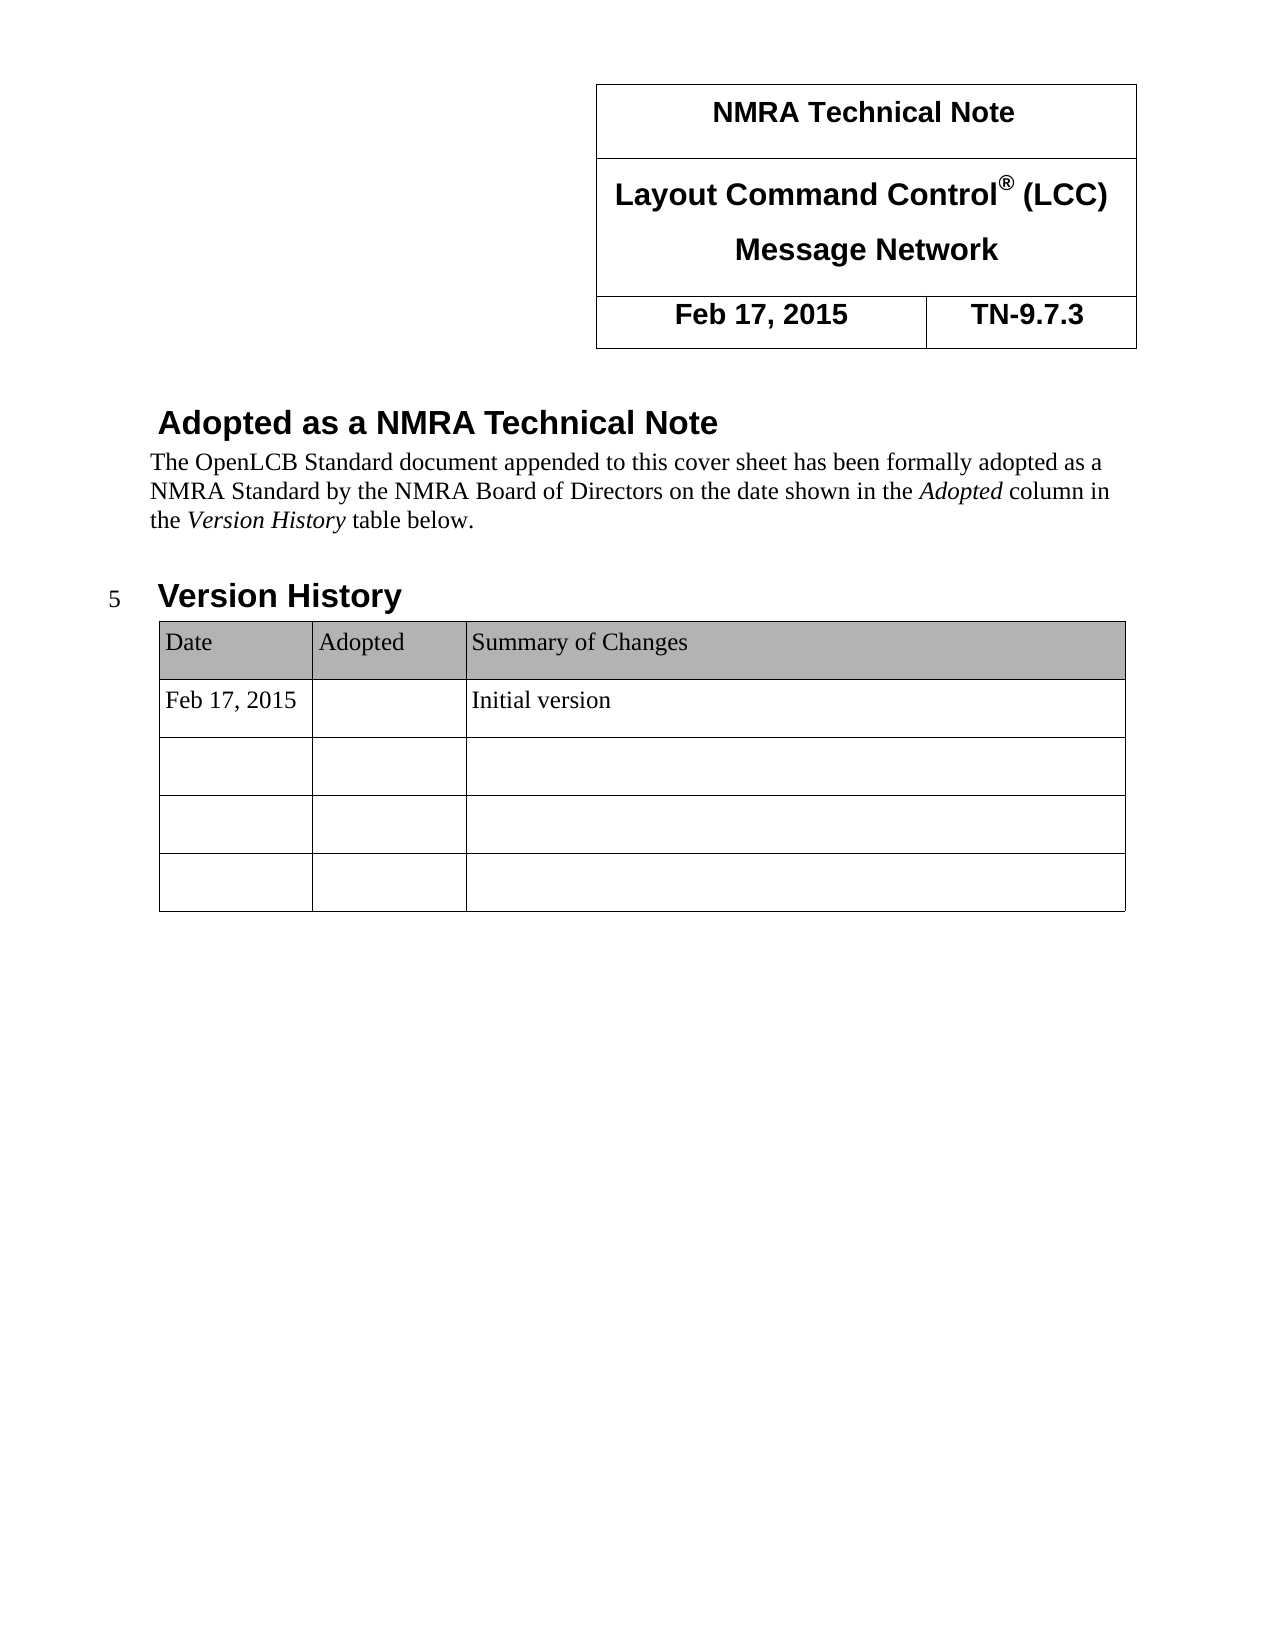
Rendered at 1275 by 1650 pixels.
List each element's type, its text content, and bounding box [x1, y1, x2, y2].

table_cell [313, 854, 466, 911]
table_cell [160, 738, 312, 795]
text The OpenLCB Standard document appended to this cover sheet has been formally adopted as a NMRA Standard by the NMRA Board of Directors on the date shown in the Adopted column in the Version History table below. [150, 447, 1125, 534]
table_header Summary of Changes [467, 622, 1125, 679]
table_cell Feb 17, 2015 [160, 680, 312, 737]
table_cell [160, 854, 312, 911]
table_cell [467, 738, 1125, 795]
table_cell [313, 796, 466, 853]
subtitle Adopted as a NMRA Technical Note [112, 403, 1125, 441]
table_cell [313, 738, 466, 795]
table_header Adopted [313, 622, 466, 679]
table_cell [160, 796, 312, 853]
subtitle Version History [112, 576, 1125, 615]
table_cell [313, 680, 466, 737]
table_cell Initial version [467, 680, 1125, 737]
table_cell [467, 854, 1125, 911]
table_header Date [160, 622, 312, 679]
table_cell [467, 796, 1125, 853]
